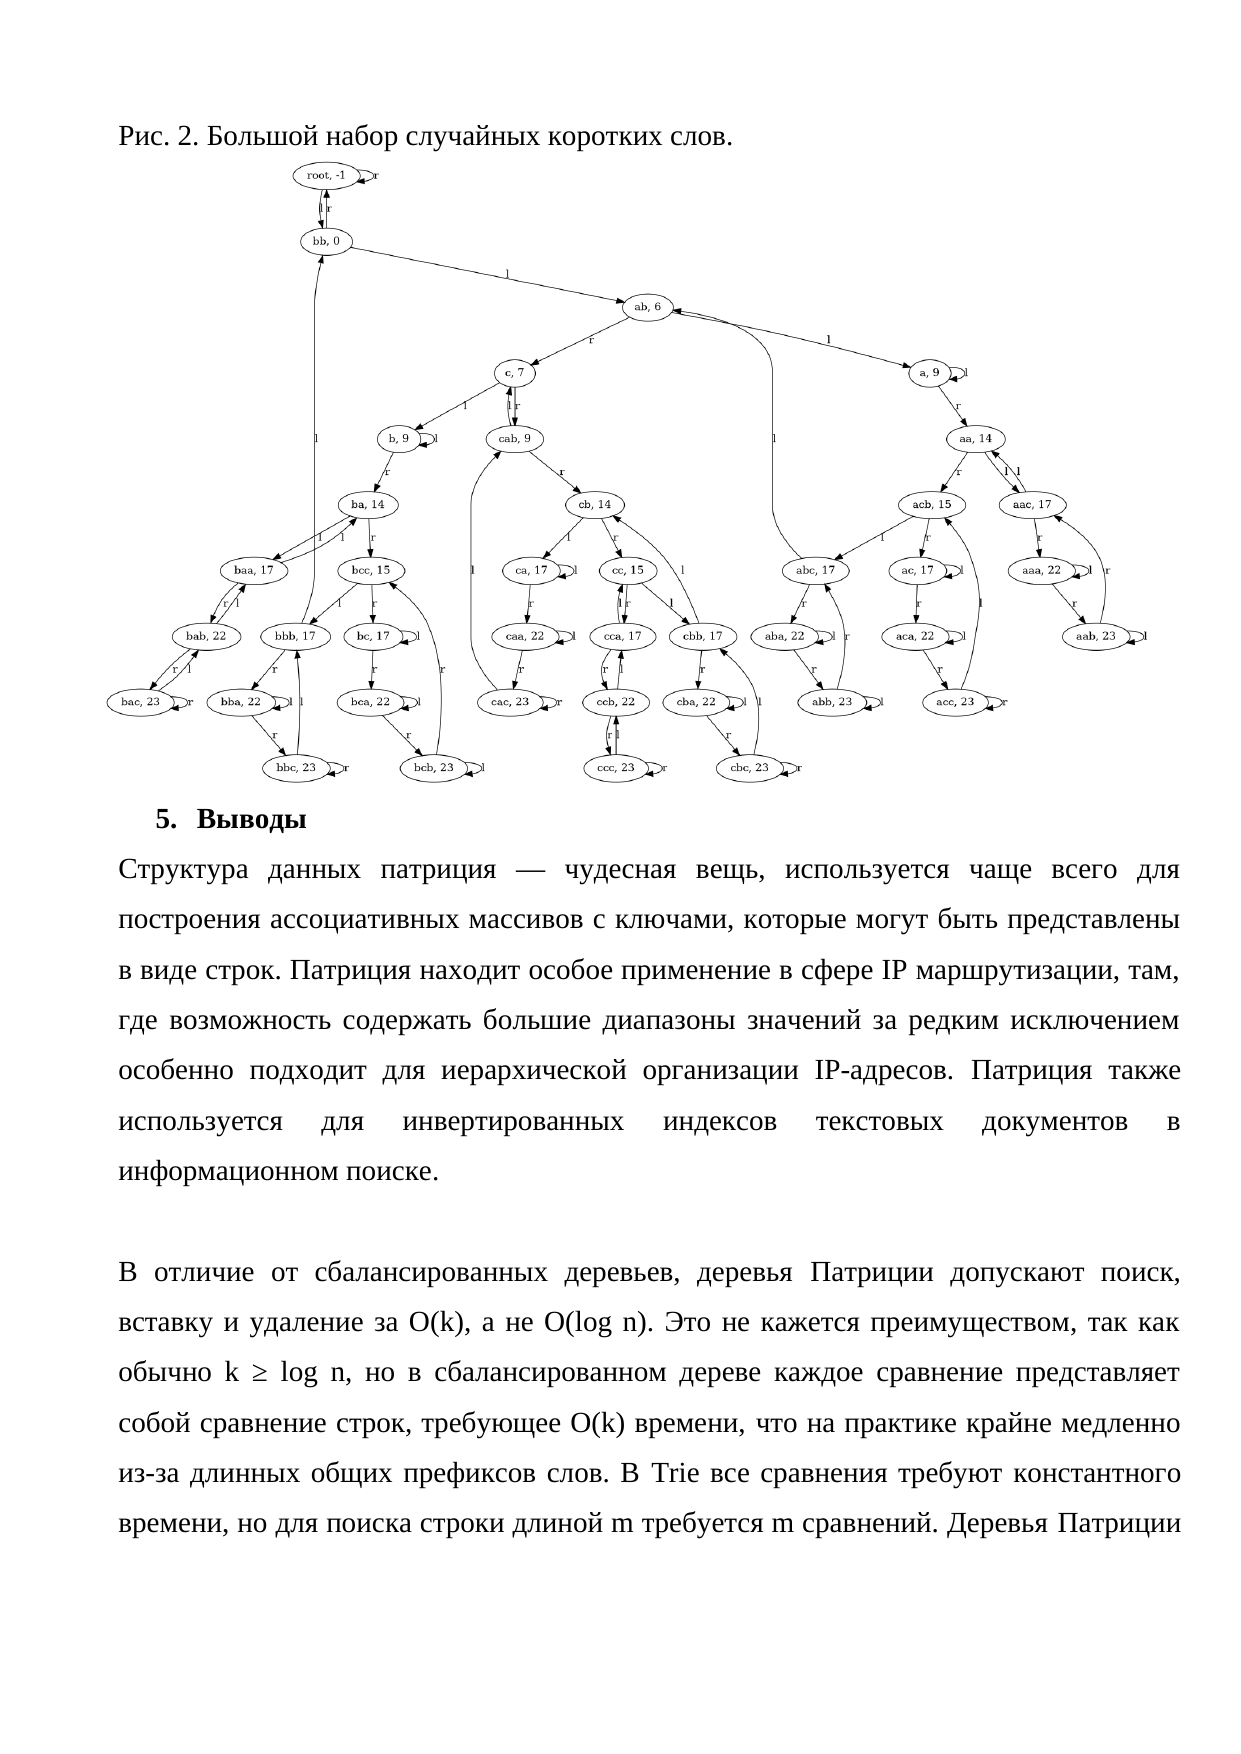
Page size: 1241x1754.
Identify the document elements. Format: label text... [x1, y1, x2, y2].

list Выводы [155, 785, 1181, 834]
text Структура данных патриция — чудесная вещь, используется чаще всего для построения ассоциативных массивов с ключами, которые могут быть представлены в виде строк. Патриция находит особое применение в сфере IP маршрутизации, там, где возможность содержать большие диапазоны значений за редким исключением особенно подходит для иерархической организации IP-адресов. Патриция также используется для инвертированных индексов текстовых документов в информационном поиске. [118, 851, 1181, 1187]
text Рис. 2. Большой набор случайных коротких слов. [118, 118, 1181, 152]
text В отличие от сбалансированных деревьев, деревья Патриции допускают поиск, вставку и удаление за O(k), а не O(log n). Это не кажется преимуществом, так как обычно k ≥ log n, но в сбалансированном дереве каждое сравнение представляет собой сравнение строк, требующее O(k) времени, что на практике крайне медленно из-за длинных общих префиксов слов. В Trie все сравнения требуют константного времени, но для поиска строки длиной m требуется m сравнений. Деревья Патриции [118, 1254, 1181, 1539]
picture [104, 159, 1150, 785]
